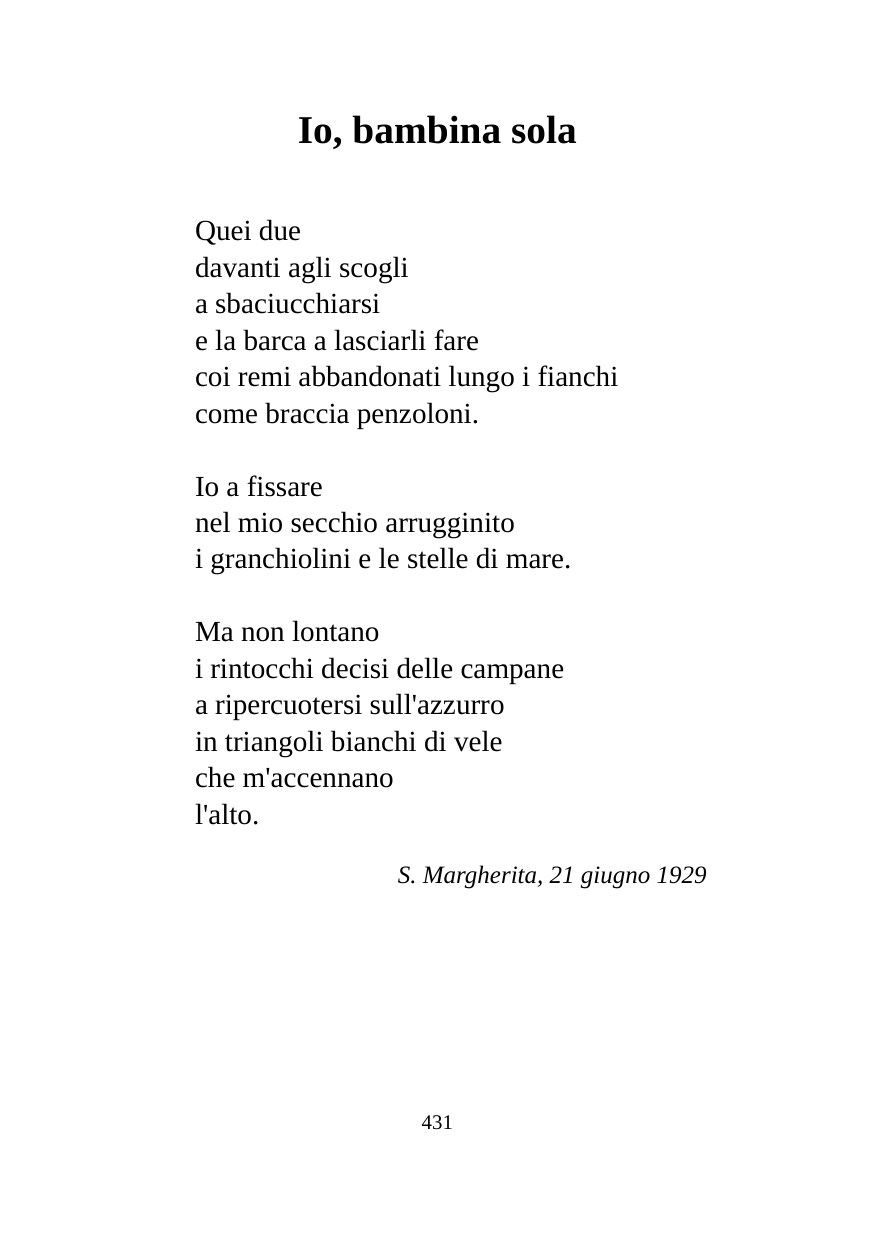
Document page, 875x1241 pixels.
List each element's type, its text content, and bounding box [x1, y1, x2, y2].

text nel mio secchio arrugginito [195, 505, 768, 539]
text coi remi abbandonati lungo i fianchi [195, 359, 768, 393]
text Ma non lontano [195, 614, 768, 648]
text S. Margherita, 21 giugno 1929 [106, 860, 709, 889]
text in triangoli bianchi di vele [195, 724, 768, 757]
text davanti agli scogli [195, 250, 768, 283]
text a sbaciucchiarsi [195, 286, 768, 320]
text i granchiolini e le stelle di mare. [195, 542, 768, 575]
text Io a fissare [195, 469, 768, 502]
text come braccia penzoloni. [195, 396, 768, 429]
text i rintocchi decisi delle campane [195, 651, 768, 684]
text l'alto. [195, 797, 768, 830]
text e la barca a lasciarli fare [195, 323, 768, 356]
text che m'accennano [195, 760, 768, 794]
text a ripercuotersi sull'azzurro [195, 687, 768, 721]
subtitle Io, bambina sola [106, 106, 768, 152]
text Quei due [195, 213, 768, 247]
